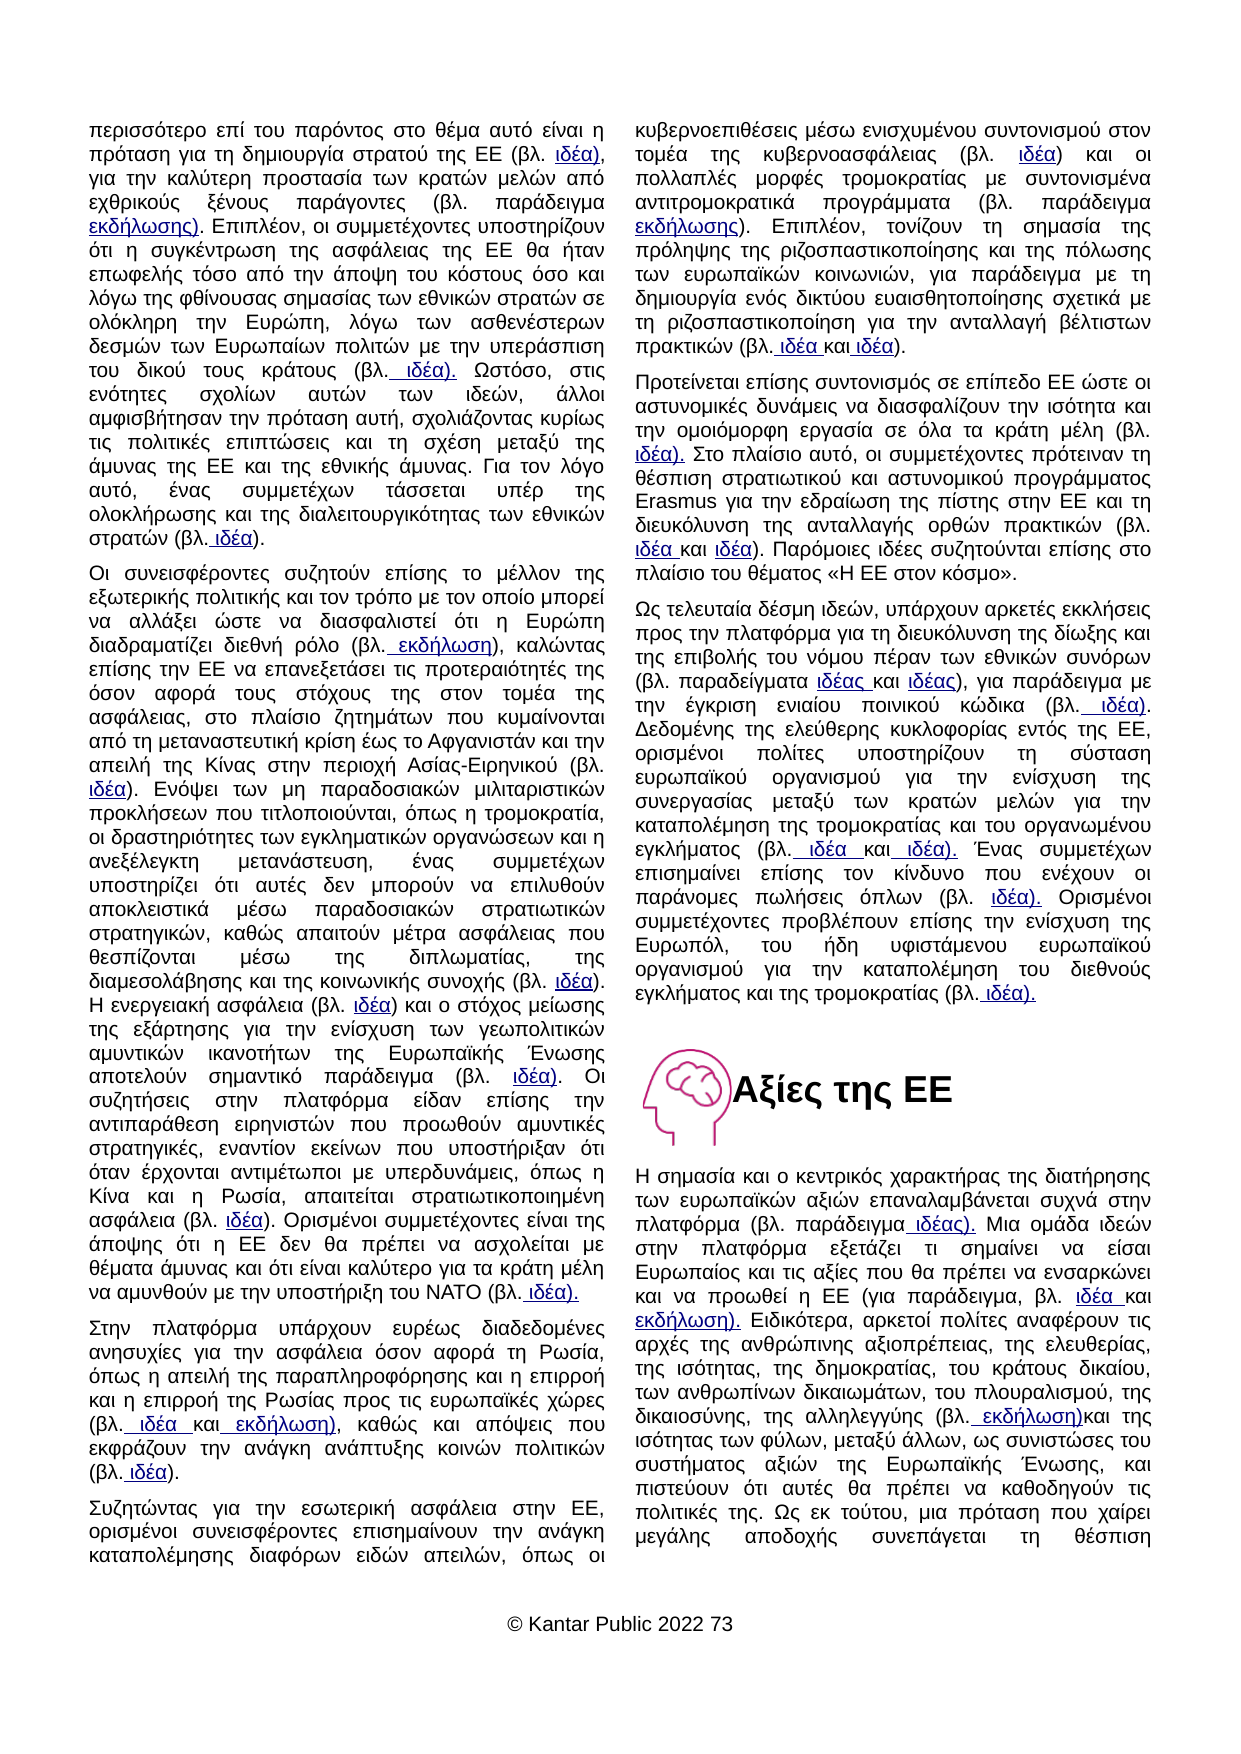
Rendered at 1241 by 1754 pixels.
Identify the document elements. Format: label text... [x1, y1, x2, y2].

text Ως τελευταία δέσμη ιδεών, υπάρχουν αρκετές εκκλήσεις προς την πλατφόρμα για τη διευκόλυνση της δίωξης και της επιβολής του νόμου πέραν των εθνικών συνόρων (βλ. παραδείγματα ιδέας και ιδέας), για παράδειγμα με την έγκριση ενιαίου ποινικού κώδικα (βλ. ιδέα). Δεδομένης της ελεύθερης κυκλοφορίας εντός της ΕΕ, ορισμένοι πολίτες υποστηρίζουν τη σύσταση ευρωπαϊκού οργανισμού για την ενίσχυση της συνεργασίας μεταξύ των κρατών μελών για την καταπολέμηση της τρομοκρατίας και του οργανωμένου εγκλήματος (βλ. ιδέα και ιδέα). Ένας συμμετέχων επισημαίνει επίσης τον κίνδυνο που ενέχουν οι παράνομες πωλήσεις όπλων (βλ. ιδέα). Ορισμένοι συμμετέχοντες προβλέπουν επίσης την ενίσχυση της Ευρωπόλ, του ήδη υφιστάμενου ευρωπαϊκού οργανισμού για την καταπολέμηση του διεθνούς εγκλήματος και της τρομοκρατίας (βλ. ιδέα). [635, 597, 1152, 1004]
text Προτείνεται επίσης συντονισμός σε επίπεδο ΕΕ ώστε οι αστυνομικές δυνάμεις να διασφαλίζουν την ισότητα και την ομοιόμορφη εργασία σε όλα τα κράτη μέλη (βλ. ιδέα). Στο πλαίσιο αυτό, οι συμμετέχοντες πρότειναν τη θέσπιση στρατιωτικού και αστυνομικού προγράμματος Erasmus για την εδραίωση της πίστης στην ΕΕ και τη διευκόλυνση της ανταλλαγής ορθών πρακτικών (βλ. ιδέα και ιδέα). Παρόμοιες ιδέες συζητούνται επίσης στο πλαίσιο του θέματος «Η ΕΕ στον κόσμο». [635, 369, 1152, 585]
text κυβερνοεπιθέσεις μέσω ενισχυμένου συντονισμού στον τομέα της κυβερνοασφάλειας (βλ. ιδέα) και οι πολλαπλές μορφές τρομοκρατίας με συντονισμένα αντιτρομοκρατικά προγράμματα (βλ. παράδειγμα εκδήλωσης). Επιπλέον, τονίζουν τη σημασία της πρόληψης της ριζοσπαστικοποίησης και της πόλωσης των ευρωπαϊκών κοινωνιών, για παράδειγμα με τη δημιουργία ενός δικτύου ευαισθητοποίησης σχετικά με τη ριζοσπαστικοποίηση για την ανταλλαγή βέλτιστων πρακτικών (βλ. ιδέα και ιδέα). [635, 118, 1152, 358]
text Στην πλατφόρμα υπάρχουν ευρέως διαδεδομένες ανησυχίες για την ασφάλεια όσον αφορά τη Ρωσία, όπως η απειλή της παραπληροφόρησης και η επιρροή και η επιρροή της Ρωσίας προς τις ευρωπαϊκές χώρες (βλ. ιδέα και εκδήλωση), καθώς και απόψεις που εκφράζουν την ανάγκη ανάπτυξης κοινών πολιτικών (βλ. ιδέα). [88, 1316, 605, 1483]
text Συζητώντας για την εσωτερική ασφάλεια στην ΕΕ, ορισμένοι συνεισφέροντες επισημαίνουν την ανάγκη καταπολέμησης διαφόρων ειδών απειλών, όπως οι [88, 1495, 605, 1567]
text περισσότερο επί του παρόντος στο θέμα αυτό είναι η πρόταση για τη δημιουργία στρατού της ΕΕ (βλ. ιδέα), για την καλύτερη προστασία των κρατών μελών από εχθρικούς ξένους παράγοντες (βλ. παράδειγμα εκδήλωσης). Επιπλέον, οι συμμετέχοντες υποστηρίζουν ότι η συγκέντρωση της ασφάλειας της ΕΕ θα ήταν επωφελής τόσο από την άποψη του κόστους όσο και λόγω της φθίνουσας σημασίας των εθνικών στρατών σε ολόκληρη την Ευρώπη, λόγω των ασθενέστερων δεσμών των Ευρωπαίων πολιτών με την υπεράσπιση του δικού τους κράτους (βλ. ιδέα). Ωστόσο, στις ενότητες σχολίων αυτών των ιδεών, άλλοι αμφισβήτησαν την πρόταση αυτή, σχολιάζοντας κυρίως τις πολιτικές επιπτώσεις και τη σχέση μεταξύ της άμυνας της ΕΕ και της εθνικής άμυνας. Για τον λόγο αυτό, ένας συμμετέχων τάσσεται υπέρ της ολοκλήρωσης και της διαλειτουργικότητας των εθνικών στρατών (βλ. ιδέα). [88, 118, 605, 549]
text Η σημασία και ο κεντρικός χαρακτήρας της διατήρησης των ευρωπαϊκών αξιών επαναλαμβάνεται συχνά στην πλατφόρμα (βλ. παράδειγμα ιδέας). Μια ομάδα ιδεών στην πλατφόρμα εξετάζει τι σημαίνει να είσαι Ευρωπαίος και τις αξίες που θα πρέπει να ενσαρκώνει και να προωθεί η ΕΕ (για παράδειγμα, βλ. ιδέα και εκδήλωση). Ειδικότερα, αρκετοί πολίτες αναφέρουν τις αρχές της ανθρώπινης αξιοπρέπειας, της ελευθερίας, της ισότητας, της δημοκρατίας, του κράτους δικαίου, των ανθρωπίνων δικαιωμάτων, του πλουραλισμού, της δικαιοσύνης, της αλληλεγγύης (βλ. εκδήλωση)και της ισότητας των φύλων, μεταξύ άλλων, ως συνιστώσες του συστήματος αξιών της Ευρωπαϊκής Ένωσης, και πιστεύουν ότι αυτές θα πρέπει να καθοδηγούν τις πολιτικές της. Ως εκ τούτου, μια πρόταση που χαίρει μεγάλης αποδοχής συνεπάγεται τη θέσπιση [635, 1164, 1152, 1548]
subtitle [635, 1067, 642, 1110]
text Οι συνεισφέροντες συζητούν επίσης το μέλλον της εξωτερικής πολιτικής και τον τρόπο με τον οποίο μπορεί να αλλάξει ώστε να διασφαλιστεί ότι η Ευρώπη διαδραματίζει διεθνή ρόλο (βλ. εκδήλωση), καλώντας επίσης την ΕΕ να επανεξετάσει τις προτεραιότητές της όσον αφορά τους στόχους της στον τομέα της ασφάλειας, στο πλαίσιο ζητημάτων που κυμαίνονται από τη μεταναστευτική κρίση έως το Αφγανιστάν και την απειλή της Κίνας στην περιοχή Ασίας-Ειρηνικού (βλ. ιδέα). Ενόψει των μη παραδοσιακών μιλιταριστικών προκλήσεων που τιτλοποιούνται, όπως η τρομοκρατία, οι δραστηριότητες των εγκληματικών οργανώσεων και η ανεξέλεγκτη μετανάστευση, ένας συμμετέχων υποστηρίζει ότι αυτές δεν μπορούν να επιλυθούν αποκλειστικά μέσω παραδοσιακών στρατιωτικών στρατηγικών, καθώς απαιτούν μέτρα ασφάλειας που θεσπίζονται μέσω της διπλωματίας, της διαμεσολάβησης και της κοινωνικής συνοχής (βλ. ιδέα). Η ενεργειακή ασφάλεια (βλ. ιδέα) και ο στόχος μείωσης της εξάρτησης για την ενίσχυση των γεωπολιτικών αμυντικών ικανοτήτων της Ευρωπαϊκής Ένωσης αποτελούν σημαντικό παράδειγμα (βλ. ιδέα). Οι συζητήσεις στην πλατφόρμα είδαν επίσης την αντιπαράθεση ειρηνιστών που προωθούν αμυντικές στρατηγικές, εναντίον εκείνων που υποστήριξαν ότι όταν έρχονται αντιμέτωποι με υπερδυνάμεις, όπως η Κίνα και η Ρωσία, απαιτείται στρατιωτικοποιημένη ασφάλεια (βλ. ιδέα). Ορισμένοι συμμετέχοντες είναι της άποψης ότι η ΕΕ δεν θα πρέπει να ασχολείται με θέματα άμυνας και ότι είναι καλύτερο για τα κράτη μέλη να αμυνθούν με την υποστήριξη του ΝΑΤΟ (βλ. ιδέα). [88, 561, 605, 1304]
subtitle Αξίες της ΕΕ [732, 1067, 1152, 1110]
picture [642, 1049, 732, 1146]
